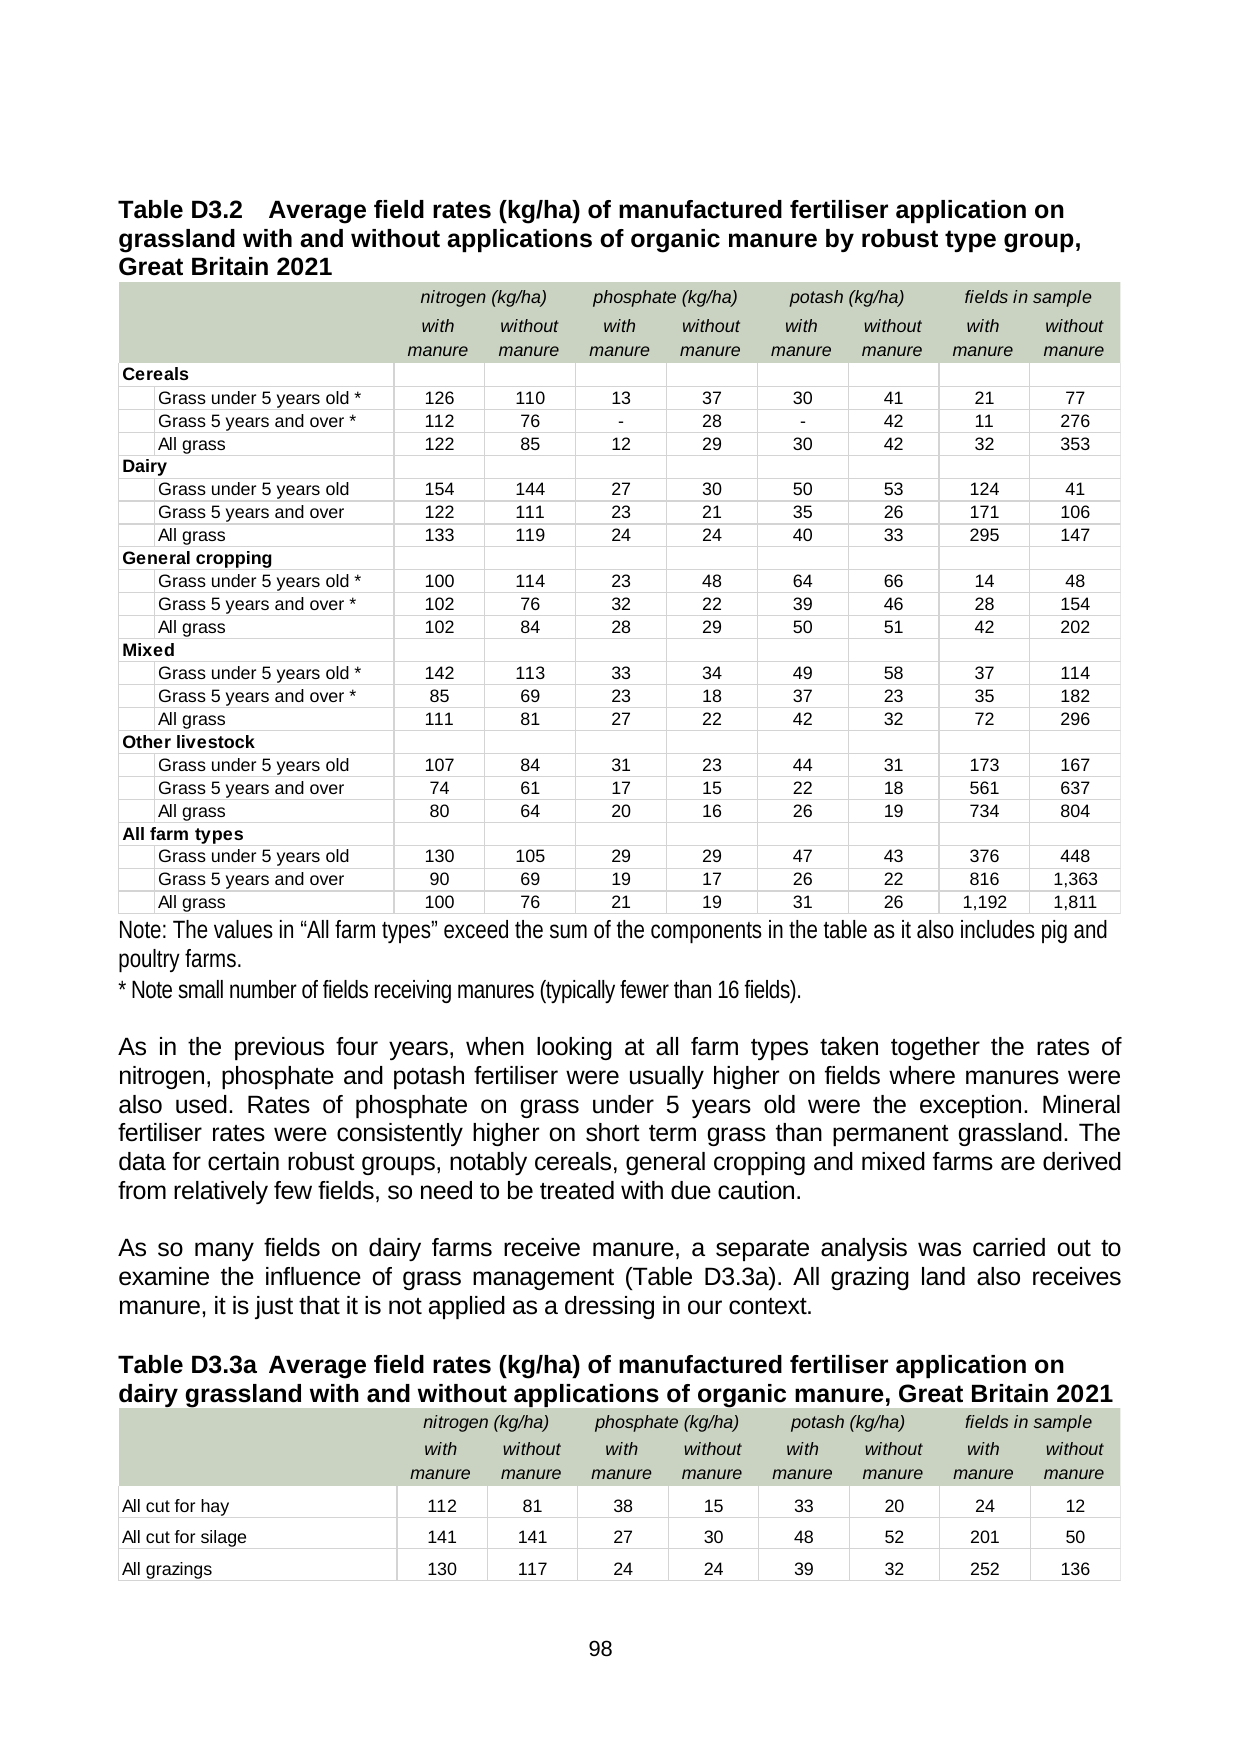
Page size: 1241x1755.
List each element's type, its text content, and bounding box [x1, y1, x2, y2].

subtitle Table D3.3a Average field rates (kg/ha) of manufactured fertiliser application on dairy grassland with and without applications of organic manure, Great Britain 2021 [118, 1350, 1122, 1408]
text As so many fields on dairy farms receive manure, a separate analysis was carried out to examine the influence of grass management (Table D3.3a). All grazing land also receives manure, it is just that it is not applied as a dressing in our context. [118, 1233, 1122, 1320]
text As in the previous four years, when looking at all farm types taken together the rates of nitrogen, phosphate and potash fertiliser were usually higher on fields where manures were also used. Rates of phosphate on grass under 5 years old were the exception. Mineral fertiliser rates were consistently higher on short term grass than permanent grassland. The data for certain robust groups, notably cereals, general cropping and mixed farms are derived from relatively few fields, so need to be treated with due caution. [118, 1032, 1122, 1205]
subtitle Note: The values in “All farm types” exceed the sum of the components in the table as it also includes pig and poultry farms. [118, 915, 1122, 973]
subtitle Table D3.2 Average field rates (kg/ha) of manufactured fertiliser application on grassland with and without applications of organic manure by robust type group, Great Britain 2021 [118, 195, 1122, 281]
text * Note small number of fields receiving manures (typically fewer than 16 fields). [118, 975, 1122, 1003]
